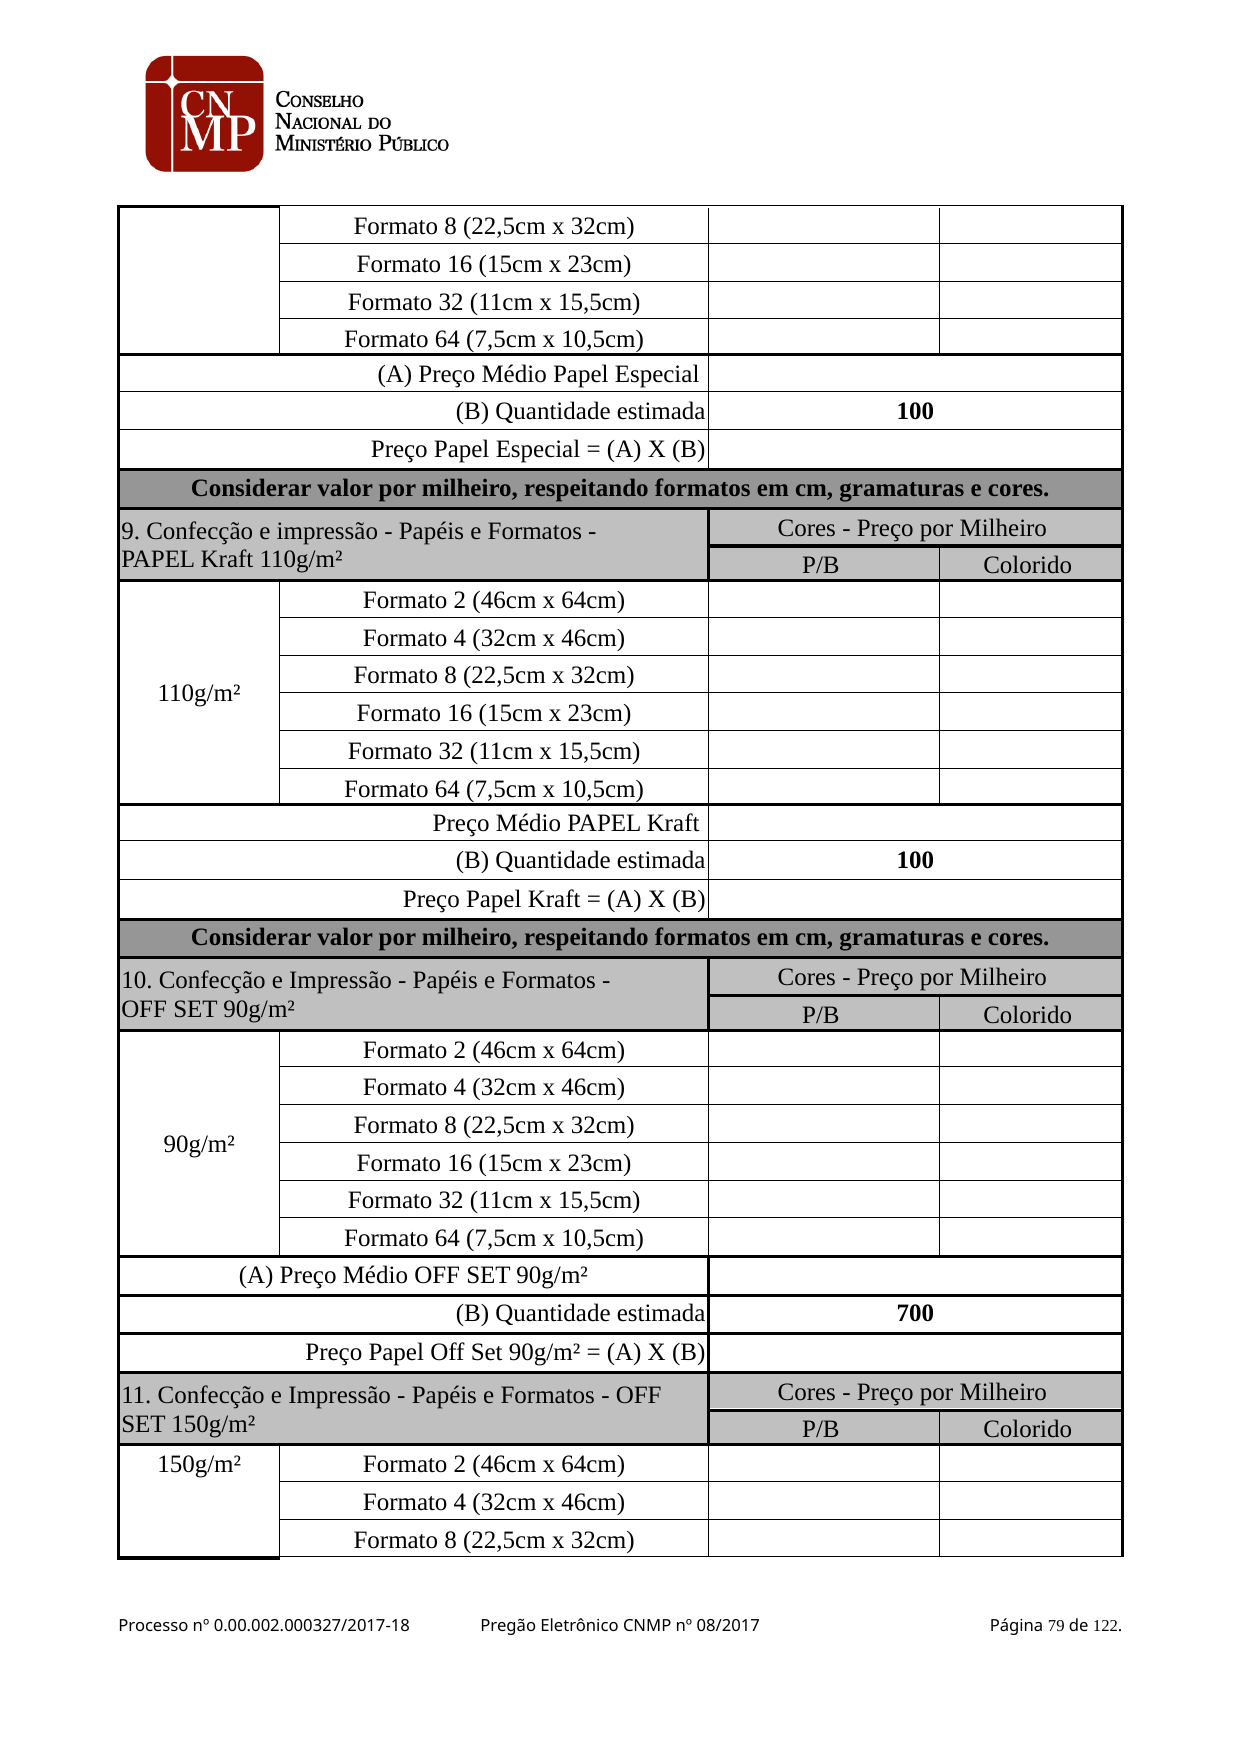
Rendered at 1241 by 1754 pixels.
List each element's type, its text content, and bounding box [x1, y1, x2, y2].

table_cell (A) Preço Médio OFF SET 90g/m² [120, 1258, 707, 1293]
table_cell Considerar valor por milheiro, respeitando formatos em cm, gramaturas e cores. [120, 921, 1121, 956]
table_cell Preço Papel Especial = (A) X (B) [120, 430, 708, 468]
table_cell Colorido [940, 548, 1121, 579]
table_cell [940, 1032, 1121, 1066]
table_cell [709, 282, 939, 318]
table_cell [709, 1181, 939, 1217]
table_cell [939, 206, 1121, 243]
table_cell [940, 244, 1121, 281]
table_cell Formato 4 (32cm x 46cm) [280, 1482, 708, 1519]
table_cell 100 [709, 841, 1121, 879]
table_cell [940, 1143, 1121, 1179]
table_cell Formato 2 (46cm x 64cm) [280, 1446, 708, 1481]
table_cell [709, 1032, 939, 1066]
table_cell [709, 1482, 939, 1519]
table_cell Formato 32 (11cm x 15,5cm) [280, 282, 708, 318]
table_cell Formato 32 (11cm x 15,5cm) [280, 731, 708, 768]
table_cell Formato 8 (22,5cm x 32cm) [280, 656, 708, 692]
table_cell [940, 693, 1121, 730]
table_cell [940, 1446, 1121, 1481]
table_cell [120, 208, 279, 353]
table_cell 110g/m² [120, 582, 279, 802]
table_cell [709, 1520, 939, 1556]
table_cell [709, 430, 1121, 468]
table_cell [709, 693, 939, 730]
table_cell [940, 769, 1121, 802]
table_cell 100 [709, 392, 1121, 429]
table_cell Preço Médio PAPEL Kraft [120, 806, 708, 840]
picture [125, 37, 462, 190]
table_cell [709, 806, 1121, 840]
table_cell Formato 16 (15cm x 23cm) [280, 244, 708, 281]
table_cell [940, 1482, 1121, 1519]
table_cell [709, 1105, 939, 1142]
table_cell [709, 769, 939, 802]
table_cell Colorido [940, 1412, 1121, 1443]
table_cell Considerar valor por milheiro, respeitando formatos em cm, gramaturas e cores. [120, 471, 1121, 507]
table_cell [709, 1067, 939, 1104]
table_cell [940, 1218, 1121, 1255]
table_cell [940, 618, 1121, 654]
table_cell Colorido [940, 997, 1121, 1029]
table_cell [709, 656, 939, 692]
table_cell [940, 731, 1121, 768]
table_cell 9. Confecção e impressão - Papéis e Formatos - PAPEL Kraft 110g/m² [120, 510, 707, 579]
table_cell [940, 656, 1121, 692]
table_cell [709, 356, 1121, 391]
table_cell [709, 1143, 939, 1179]
table_cell [709, 880, 1121, 917]
table_cell [940, 1105, 1121, 1142]
table_cell 10. Confecção e Impressão - Papéis e Formatos - OFF SET 90g/m² [120, 959, 707, 1029]
table_cell Cores - Preço por Milheiro [710, 510, 1121, 544]
table_cell [940, 582, 1121, 617]
table_cell Formato 2 (46cm x 64cm) [280, 582, 708, 617]
table_cell Formato 64 (7,5cm x 10,5cm) [280, 1218, 708, 1255]
table_cell 150g/m² [120, 1446, 279, 1556]
table_cell P/B [710, 548, 939, 579]
table_cell P/B [710, 997, 939, 1029]
table_cell [709, 244, 939, 281]
table_cell Formato 4 (32cm x 46cm) [280, 1067, 708, 1104]
table_cell 700 [710, 1297, 1121, 1332]
table_cell [710, 1335, 1121, 1371]
table_cell Formato 64 (7,5cm x 10,5cm) [280, 319, 708, 353]
table_cell Preço Papel Off Set 90g/m² = (A) X (B) [120, 1335, 707, 1371]
table_cell Formato 16 (15cm x 23cm) [280, 693, 708, 730]
table_cell [709, 319, 939, 353]
table_cell Cores - Preço por Milheiro [710, 959, 1121, 994]
table_cell [709, 1218, 939, 1255]
table_cell 90g/m² [120, 1032, 279, 1255]
table_cell [708, 206, 939, 243]
table_cell [940, 1181, 1121, 1217]
table_cell [709, 582, 939, 617]
table_cell P/B [710, 1412, 939, 1443]
table_cell (B) Quantidade estimada [120, 1297, 707, 1332]
table_cell Preço Papel Kraft = (A) X (B) [120, 880, 708, 917]
table_cell Formato 8 (22,5cm x 32cm) [280, 1105, 708, 1142]
table_cell Formato 4 (32cm x 46cm) [280, 618, 708, 654]
table_cell Formato 8 (22,5cm x 32cm) [280, 1520, 708, 1556]
table_cell 11. Confecção e Impressão - Papéis e Formatos - OFF SET 150g/m² [120, 1374, 707, 1443]
table_cell Cores - Preço por Milheiro [710, 1374, 1121, 1408]
table_cell Formato 2 (46cm x 64cm) [280, 1032, 708, 1066]
table_cell (A) Preço Médio Papel Especial [120, 356, 708, 391]
table_cell [709, 618, 939, 654]
table_cell (B) Quantidade estimada [120, 841, 708, 879]
table_cell Formato 64 (7,5cm x 10,5cm) [280, 769, 708, 802]
table_cell Formato 8 (22,5cm x 32cm) [280, 206, 708, 243]
table_cell [710, 1258, 1121, 1293]
table_cell (B) Quantidade estimada [120, 392, 708, 429]
table_cell [709, 1446, 939, 1481]
table_cell [940, 282, 1121, 318]
table_cell Formato 32 (11cm x 15,5cm) [280, 1181, 708, 1217]
table_cell [709, 731, 939, 768]
table_cell Formato 16 (15cm x 23cm) [280, 1143, 708, 1179]
table_cell [940, 1067, 1121, 1104]
table_cell [940, 1520, 1121, 1556]
table_cell [940, 319, 1121, 353]
